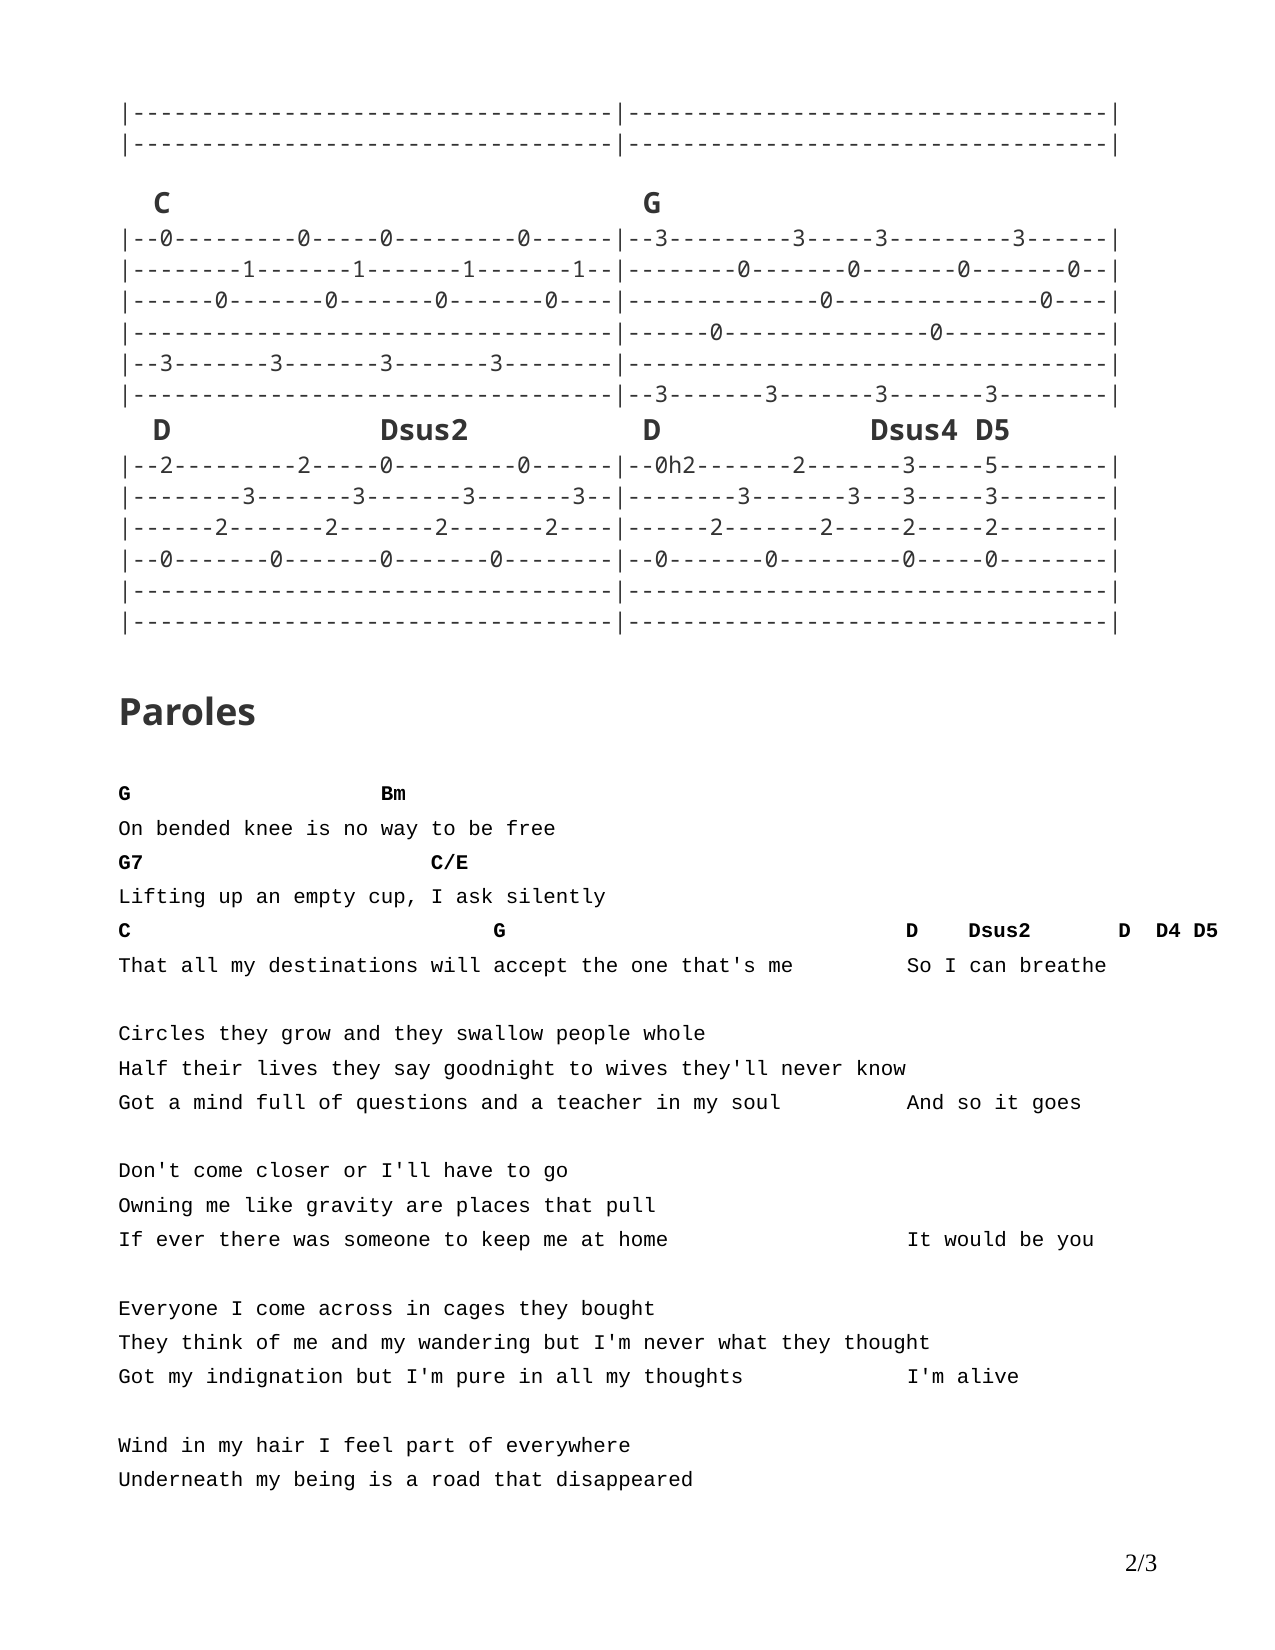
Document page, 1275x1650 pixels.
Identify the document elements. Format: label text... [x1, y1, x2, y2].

text Circles they grow and they swallow people whole Half their lives they say goodnight to wives they'll never know Got a mind full of questions and a teacher in my soul And so it goes [118, 1023, 1157, 1150]
text |-----------------------------------|-----------------------------------| [118, 96, 1157, 127]
text |-----------------------------------|-----------------------------------| [118, 605, 1157, 636]
text Don't come closer or I'll have to go Owning me like gravity are places that pull If ever there was someone to keep me at home It would be you [118, 1160, 1157, 1287]
text |-----------------------------------|-----------------------------------| [118, 127, 1157, 158]
text |--3-------3-------3-------3--------|-----------------------------------| [118, 347, 1157, 378]
text |--2---------2-----0---------0------|--0h2-------2-------3-----5--------| [118, 449, 1157, 480]
text G Bm [118, 783, 1157, 807]
text On bended knee is no way to be free [118, 818, 1157, 841]
text |-----------------------------------|--3-------3-------3-------3--------| [118, 378, 1157, 409]
text |------0-------0-------0-------0----|--------------0---------------0----| [118, 284, 1157, 315]
text Wind in my hair I feel part of everywhere Underneath my being is a road that disappeared [118, 1434, 1157, 1492]
text |------2-------2-------2-------2----|------2-------2-----2-----2--------| [118, 511, 1157, 543]
text Everyone I come across in cages they bought They think of me and my wandering but I'm never what they thought Got my indignation but I'm pure in all my thoughts I'm alive [118, 1297, 1157, 1424]
text |--0---------0-----0---------0------|--3---------3-----3---------3------| [118, 222, 1157, 253]
text G7 C/E Lifting up an empty cup, I ask silently [118, 852, 1157, 910]
text |--------3-------3-------3-------3--|--------3-------3---3-----3--------| [118, 480, 1157, 511]
text C G D Dsus2 D D4 D5 That all my destinations will accept the one that's me So I can breathe [118, 921, 1251, 1013]
text |-----------------------------------|-----------------------------------| [118, 574, 1157, 605]
text C G [118, 182, 1157, 222]
text |-----------------------------------|------0---------------0------------| [118, 315, 1157, 347]
text |--0-------0-------0-------0--------|--0-------0---------0-----0--------| [118, 543, 1157, 574]
subtitle Paroles [118, 686, 1157, 737]
text D Dsus2 D Dsus4 D5 [118, 409, 1157, 449]
text |--------1-------1-------1-------1--|--------0-------0-------0-------0--| [118, 253, 1157, 284]
